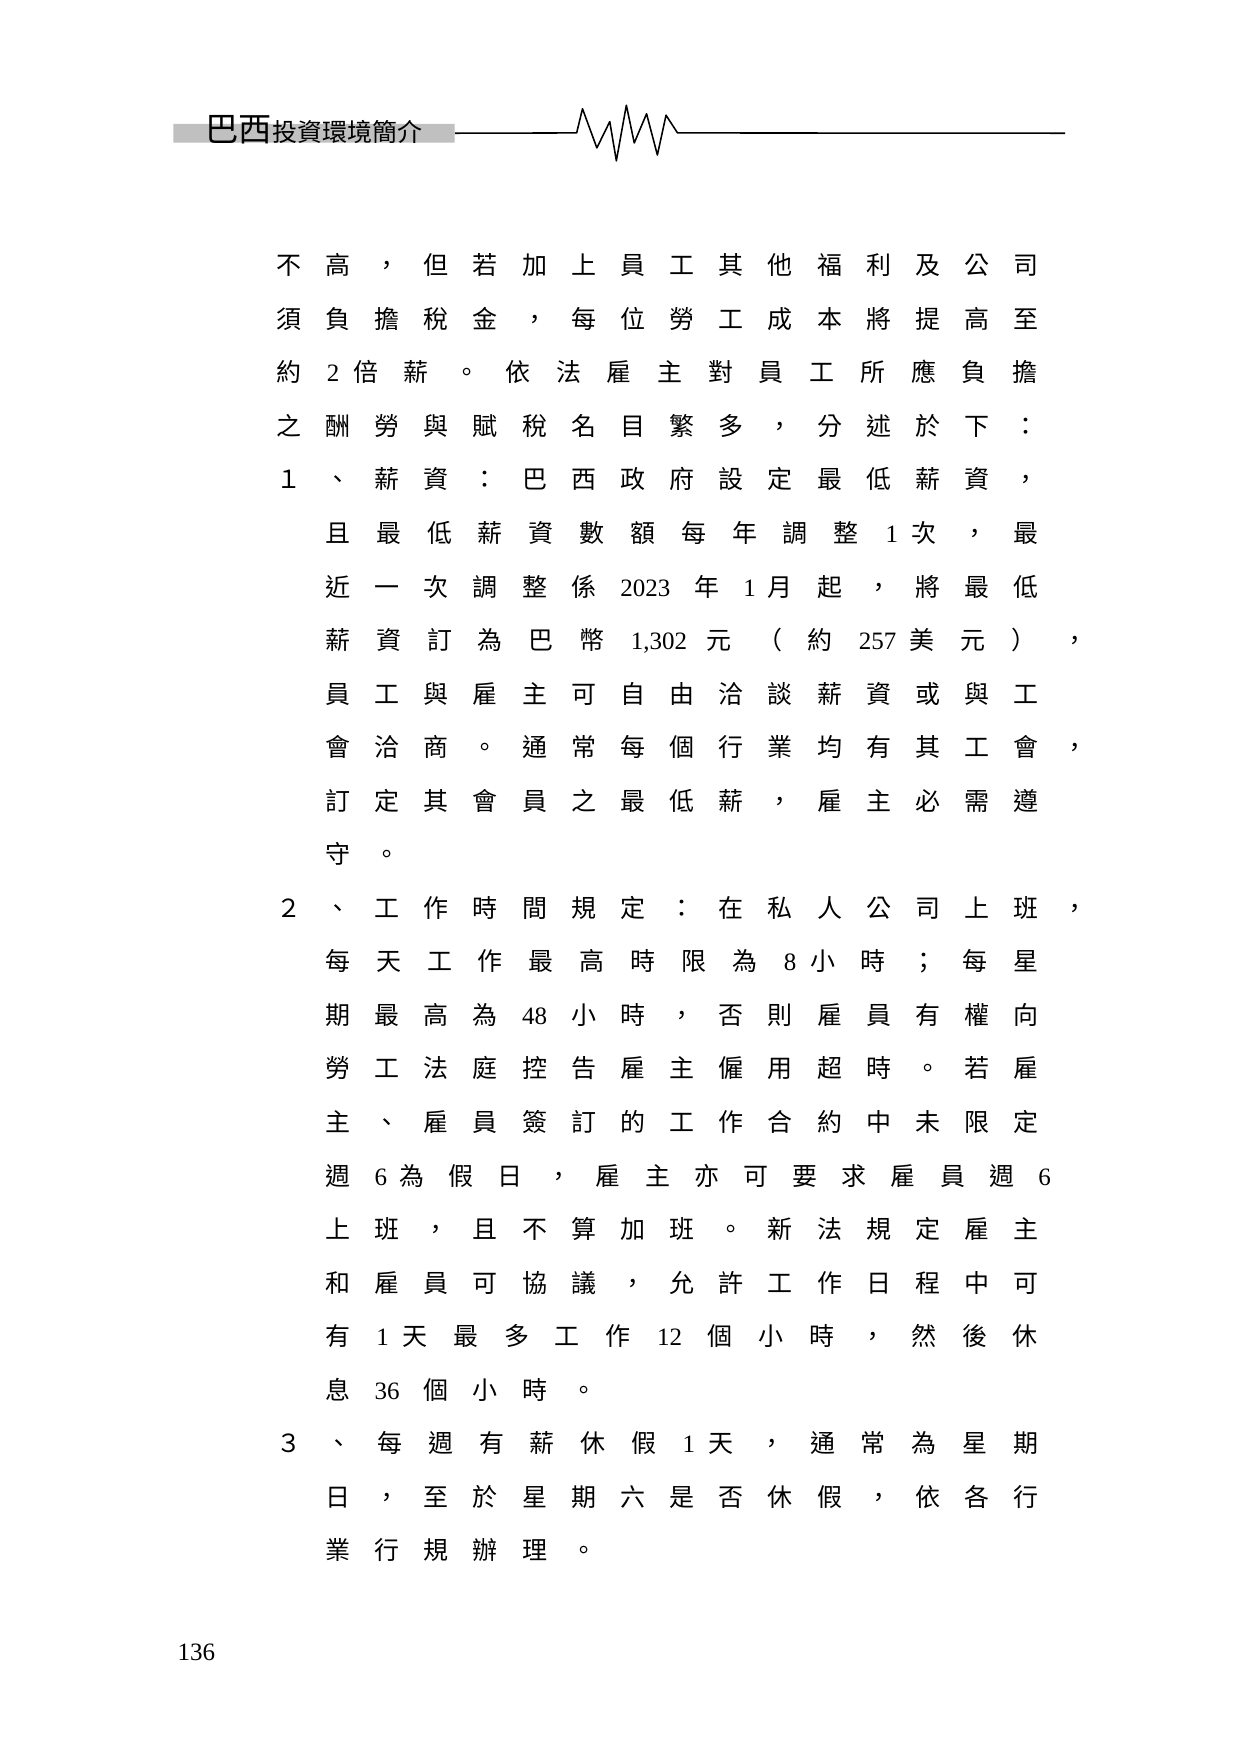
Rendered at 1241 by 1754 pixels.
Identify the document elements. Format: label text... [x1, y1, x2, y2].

text 不高，但若加上員工其他福利及公司須負擔稅金，每位勞工成本將提高至約2倍薪。依法雇主對員工所應負擔之酬勞與賦稅名目繁多，分述於下： [276, 237, 1063, 451]
text １、薪資：巴西政府設定最低薪資，且最低薪資數額每年調整1次，最近一次調整係2023年1月起，將最低薪資訂為巴幣1,302元（約257美元），員工與雇主可自由洽談薪資或與工會洽商。通常每個行業均有其工會，訂定其會員之最低薪，雇主必需遵守。 [276, 451, 1063, 880]
text ３、每週有薪休假1天，通常為星期日，至於星期六是否休假，依各行業行規辦理。 [276, 1415, 1063, 1576]
text ２、工作時間規定：在私人公司上班，每天工作最高時限為8小時；每星期最高為48小時，否則雇員有權向勞工法庭控告雇主僱用超時。若雇主、雇員簽訂的工作合約中未限定週6為假日，雇主亦可要求雇員週6上班，且不算加班。新法規定雇主和雇員可協議，允許工作日程中可有1天最多工作12個小時，然後休息36個小時。 [276, 880, 1063, 1415]
